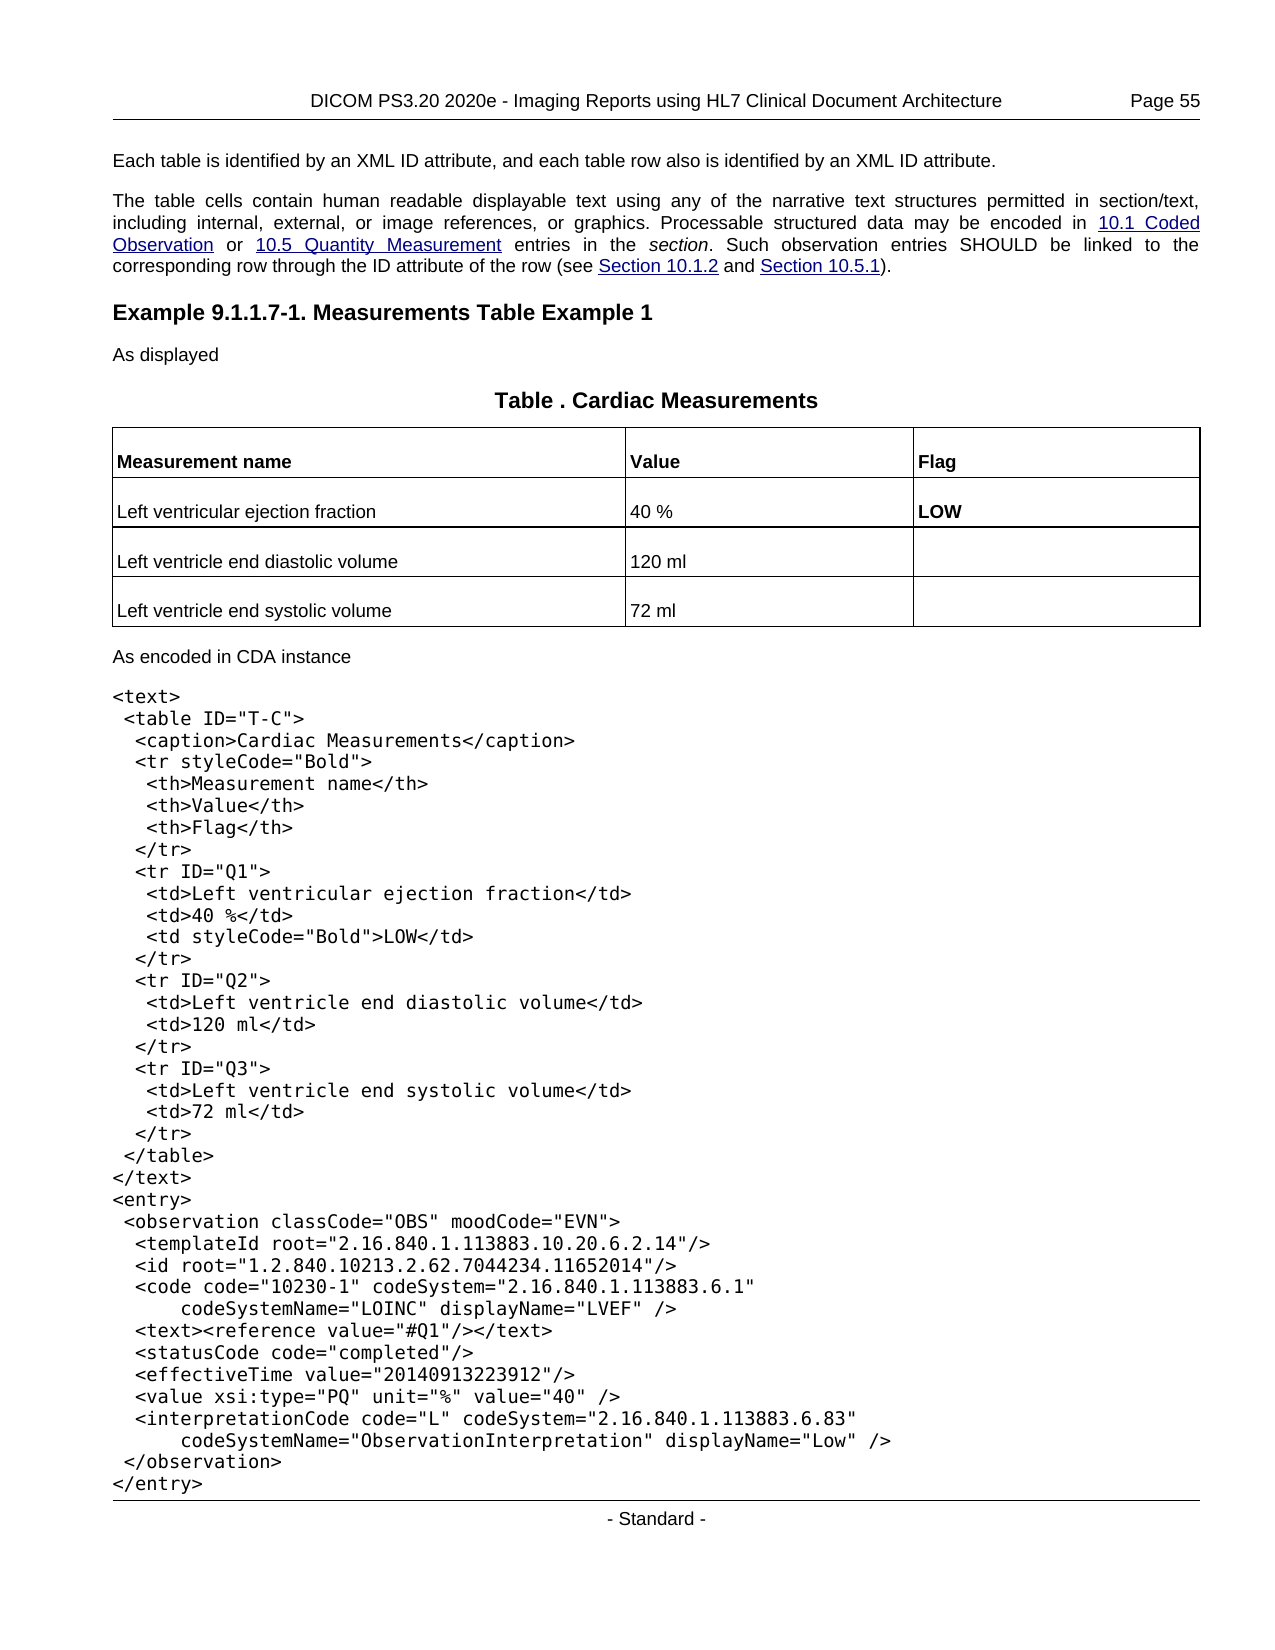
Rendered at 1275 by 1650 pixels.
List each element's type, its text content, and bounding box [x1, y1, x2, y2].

text Table . Cardiac Measurements [112, 388, 1200, 413]
table_header Value [626, 428, 913, 477]
table_cell LOW [914, 478, 1199, 526]
text The table cells contain human readable displayable text using any of the narrative text structures permitted in section/text, including internal, external, or image references, or graphics. Processable structured data may be encoded in 10.1 Coded Observation or 10.5 Quantity Measurement entries in the section. Such observation entries SHOULD be linked to the corresponding row through the ID attribute of the row (see Section 10.1.2 and Section 10.5.1). [112, 190, 1200, 277]
table_cell [914, 528, 1199, 576]
table_header Measurement name [113, 428, 625, 477]
table_cell [914, 577, 1199, 626]
table_cell Left ventricular ejection fraction [113, 478, 625, 526]
table_cell Left ventricle end diastolic volume [113, 528, 625, 576]
table_cell 72 ml [626, 577, 913, 626]
text As encoded in CDA instance [112, 646, 1200, 667]
table_cell Left ventricle end systolic volume [113, 577, 625, 626]
text As displayed [112, 344, 1200, 365]
text Each table is identified by an XML ID attribute, and each table row also is identified by an XML ID attribute. [112, 150, 1200, 172]
table_cell 120 ml [626, 528, 913, 576]
table_cell 40 % [626, 478, 913, 526]
text Example 9.1.1.7-1. Measurements Table Example 1 [112, 299, 1200, 325]
table_header Flag [914, 428, 1199, 477]
text <text> <table ID="T-C"> <caption>Cardiac Measurements</caption> <tr styleCode="Bold"> <th>Measurement name</th> <th>Value</th> <th>Flag</th> </tr> <tr ID="Q1"> <td>Left ventricular ejection fraction</td> <td>40 %</td> <td styleCode="Bold">LOW</td> </tr> <tr ID="Q2"> <td>Left ventricle end diastolic volume</td> <td>120 ml</td> </tr> <tr ID="Q3"> <td>Left ventricle end systolic volume</td> <td>72 ml</td> </tr> </table> </text> <entry> <observation classCode="OBS" moodCode="EVN"> <templateId root="2.16.840.1.113883.10.20.6.2.14"/> <id root="1.2.840.10213.2.62.7044234.11652014"/> <code code="10230-1" codeSystem="2.16.840.1.113883.6.1" codeSystemName="LOINC" displayName="LVEF" /> <text><reference value="#Q1"/></text> <statusCode code="completed"/> <effectiveTime value="20140913223912"/> <value xsi:type="PQ" unit="%" value="40" /> <interpretationCode code="L" codeSystem="2.16.840.1.113883.6.83" codeSystemName="ObservationInterpretation" displayName="Low" /> </observation> </entry> [112, 686, 1200, 1495]
